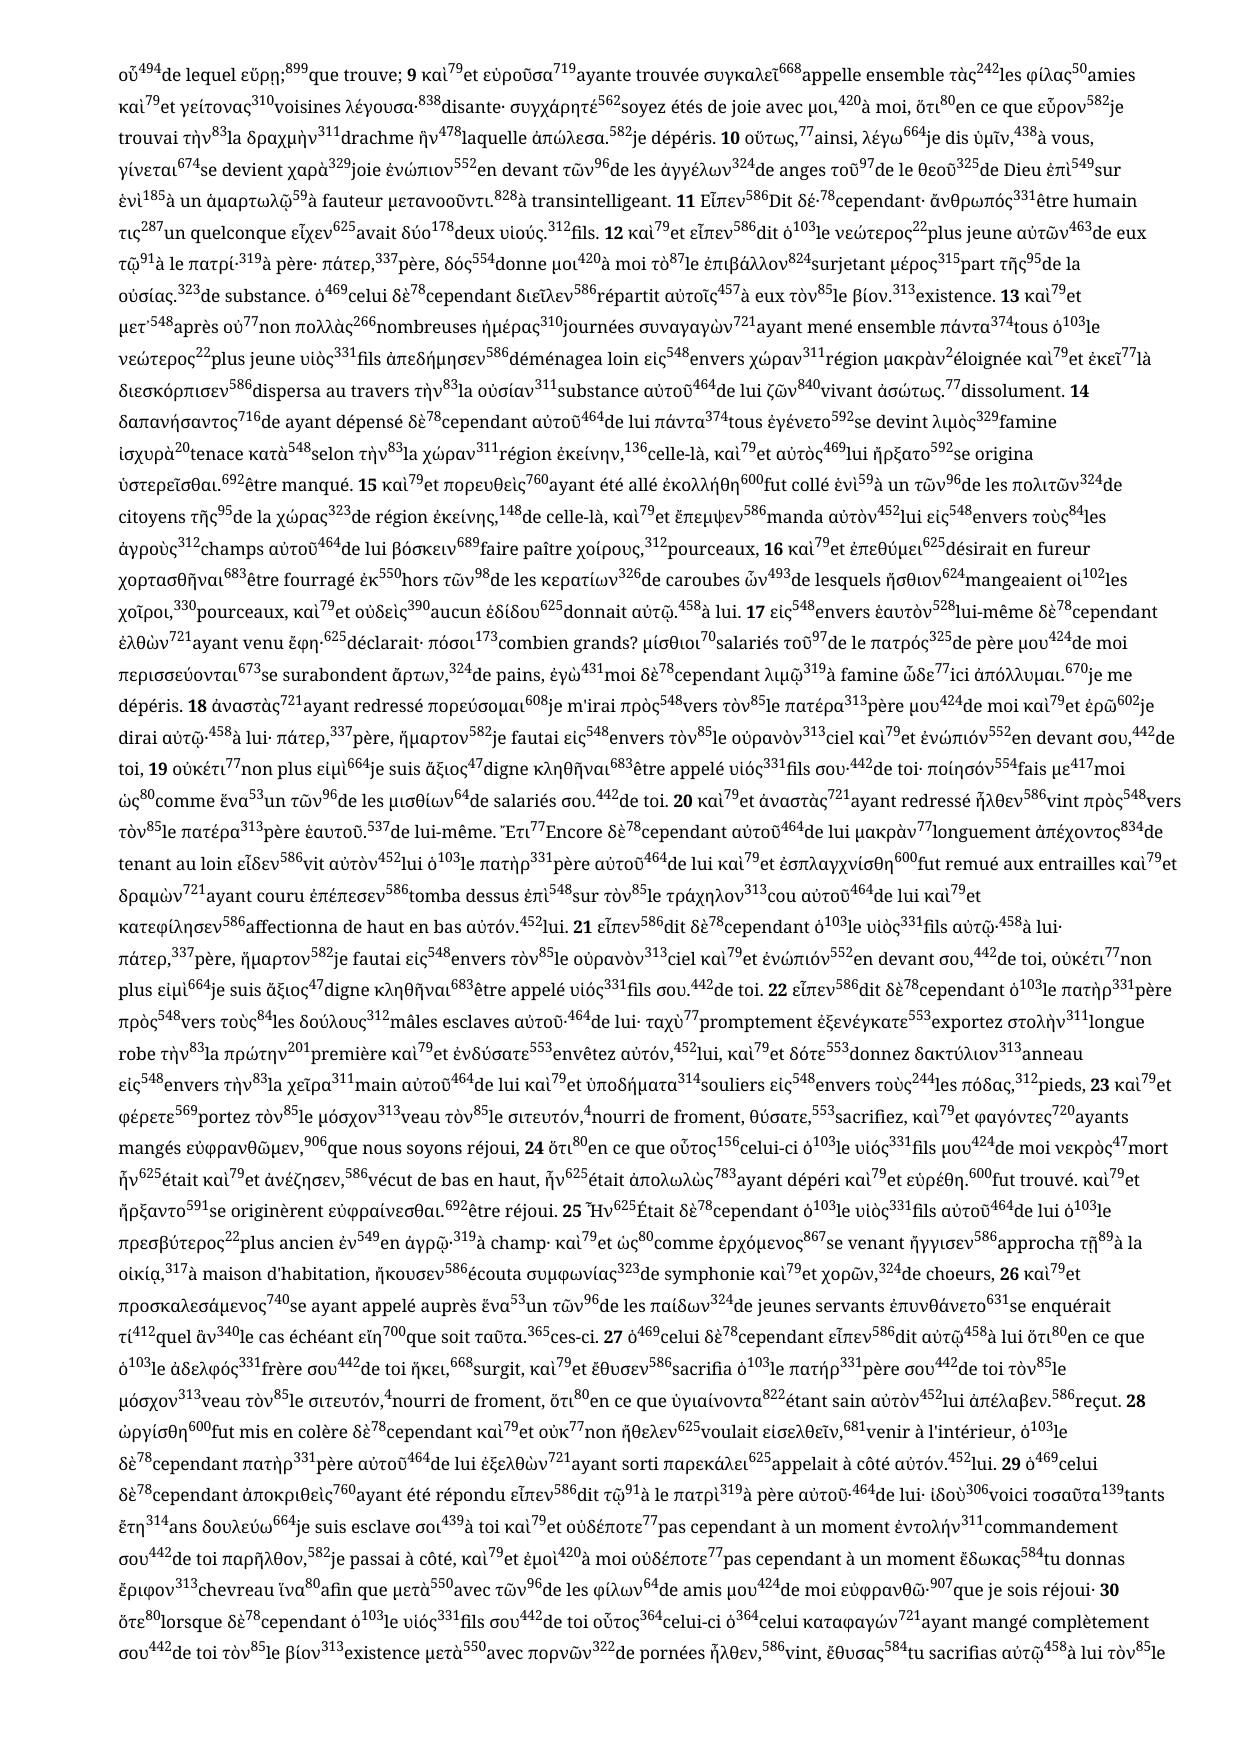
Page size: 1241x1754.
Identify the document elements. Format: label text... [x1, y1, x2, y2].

text 1 Ἦσαν624Étaient δὲ78cependant αὐτῷ458à lui ἐγγίζοντες839approchants πάντες286tous οἱ102les τελῶναι330collecteurs de taxes καὶ79et οἱ102les ἁμαρτωλοὶ70fauteurs ἀκούειν689écouter αὐτοῦ.464de lui. 2 καὶ79et διεγόγγυζον624murmuraient en séparant οἵ102les τε79en outre Φαρισαῖοι330Pharisiens καὶ79et οἱ102les γραμματεῖς330lettrés λέγοντες839disants ὅτι80en ce que οὗτος364celui-ci ἁμαρτωλοὺς52fauteurs προσδέχεται674se accepte auprès καὶ79et συνεσθίει668mange avec αὐτοῖς.457à eux. 3 Εἶπεν586Dit δὲ78cependant πρὸς548vers αὐτοὺς451eux τὴν83la παραβολὴν311parabole ταύτην136celle-ci λέγων·840disant· 4 τίς174quel ἄνθρωπος331être humain ἐξ550hors ὑμῶν441de vous ἔχων840ayant ἑκατὸν180cent πρόβατα314brebis καὶ79et ἀπολέσας721ayant dépéri ἐξ550hors αὐτῶν465de eux ἓν55un οὐ340non καταλείπει668laisse en contrebas τὰ86les ἐνενήκοντα54quatre-vingt-dix ἐννέα54neuf ἐν549en τῇ89à la ἐρήμῳ57à déserte καὶ79et πορεύεται674se va ἐπὶ548sur τὸ348ce ἀπολωλὸς772ayant dépéri ἕως80jusqu'à ce que εὕρῃ899que trouve αὐτό;454lui; 5 καὶ79et εὑρὼν721ayant trouvé ἐπιτίθησιν668surpose ἐπὶ548sur τοὺς84les ὤμους312épaules αὐτοῦ464de lui χαίρων840étant de joie 6 καὶ79et ἐλθὼν721ayant venu εἰς548envers τὸν85le οἶκον313maison συγκαλεῖ668appelle ensemble τοὺς244les φίλους52amis καὶ79et τοὺς244les γείτονας312voisins λέγων840disant αὐτοῖς·457à eux· συγχάρητέ562soyez étés de joie avec μοι,420à moi, ὅτι80en ce que εὗρον582je trouvai τὸ87le πρόβατόν315brebis μου424de moi τὸ348ce ἀπολωλός.772ayant dépéri. 7 λέγω664je dis ὑμῖν438à vous ὅτι80en ce que οὕτως77ainsi χαρὰ329joie ἐν549en τῷ91à le οὐρανῷ319à ciel ἔσται612se sera ἐπὶ549sur ἑνὶ185à un ἁμαρτωλῷ59à fauteur μετανοοῦντι828à transintelligeant ἢ79ou ἐπὶ549sur ἐνενήκοντα184à quatre-vingt-dix ἐννέα184à neuf δικαίοις58à justes οἵτινες497lesquels des quelconques οὐ77non χρείαν311besoin ἔχουσιν667ont μετανοίας.323de transintelligence. 8 Ἢ79Ou τίς172quelle γυνὴ329femme δραχμὰς310drachmes ἔχουσα838ayante δέκα176dix ἐὰν80si le cas échéant ἀπολέσῃ899que dépérisse δραχμὴν311drachme μίαν,177une, οὐχὶ340non pas ἅπτει668touche λύχνον313chandelle καὶ79et σαροῖ668balaie τὴν83la οἰκίαν311maison d'habitation καὶ79et ζητεῖ668cherche ἐπιμελῶς77soigneusement ἕως80jusqu'à ce que οὗ494de lequel εὕρῃ;899que trouve; 9 καὶ79et εὑροῦσα719ayante trouvée συγκαλεῖ668appelle ensemble τὰς242les φίλας50amies καὶ79et γείτονας310voisines λέγουσα·838disante· συγχάρητέ562soyez étés de joie avec μοι,420à moi, ὅτι80en ce que εὗρον582je trouvai τὴν83la δραχμὴν311drachme ἣν478laquelle ἀπώλεσα.582je dépéris. 10 οὕτως,77ainsi, λέγω664je dis ὑμῖν,438à vous, γίνεται674se devient χαρὰ329joie ἐνώπιον552en devant τῶν96de les ἀγγέλων324de anges τοῦ97de le θεοῦ325de Dieu ἐπὶ549sur ἑνὶ185à un ἁμαρτωλῷ59à fauteur μετανοοῦντι.828à transintelligeant. 11 Εἶπεν586Dit δέ·78cependant· ἄνθρωπός331être humain τις287un quelconque εἶχεν625avait δύο178deux υἱούς.312fils. 12 καὶ79et εἶπεν586dit ὁ103le νεώτερος22plus jeune αὐτῶν463de eux τῷ91à le πατρί·319à père· πάτερ,337père, δός554donne μοι420à moi τὸ87le ἐπιβάλλον824surjetant μέρος315part τῆς95de la οὐσίας.323de substance. ὁ469celui δὲ78cependant διεῖλεν586répartit αὐτοῖς457à eux τὸν85le βίον.313existence. 13 καὶ79et μετ᾽548après οὐ77non πολλὰς266nombreuses ἡμέρας310journées συναγαγὼν721ayant mené ensemble πάντα374tous ὁ103le νεώτερος22plus jeune υἱὸς331fils ἀπεδήμησεν586déménagea loin εἰς548envers χώραν311région μακρὰν2éloignée καὶ79et ἐκεῖ77là διεσκόρπισεν586dispersa au travers τὴν83la οὐσίαν311substance αὐτοῦ464de lui ζῶν840vivant ἀσώτως.77dissolument. 14 δαπανήσαντος716de ayant dépensé δὲ78cependant αὐτοῦ464de lui πάντα374tous ἐγένετο592se devint λιμὸς329famine ἰσχυρὰ20tenace κατὰ548selon τὴν83la χώραν311région ἐκείνην,136celle-là, καὶ79et αὐτὸς469lui ἤρξατο592se origina ὑστερεῖσθαι.692être manqué. 15 καὶ79et πορευθεὶς760ayant été allé ἐκολλήθη600fut collé ἑνὶ59à un τῶν96de les πολιτῶν324de citoyens τῆς95de la χώρας323de région ἐκείνης,148de celle-là, καὶ79et ἔπεμψεν586manda αὐτὸν452lui εἰς548envers τοὺς84les ἀγροὺς312champs αὐτοῦ464de lui βόσκειν689faire paître χοίρους,312pourceaux, 16 καὶ79et ἐπεθύμει625désirait en fureur χορτασθῆναι683être fourragé ἐκ550hors τῶν98de les κερατίων326de caroubes ὧν493de lesquels ἤσθιον624mangeaient οἱ102les χοῖροι,330pourceaux, καὶ79et οὐδεὶς390aucun ἐδίδου625donnait αὐτῷ.458à lui. 17 εἰς548envers ἑαυτὸν528lui-même δὲ78cependant ἐλθὼν721ayant venu ἔφη·625déclarait· πόσοι173combien grands? μίσθιοι70salariés τοῦ97de le πατρός325de père μου424de moi περισσεύονται673se surabondent ἄρτων,324de pains, ἐγὼ431moi δὲ78cependant λιμῷ319à famine ὧδε77ici ἀπόλλυμαι.670je me dépéris. 18 ἀναστὰς721ayant redressé πορεύσομαι608je m'irai πρὸς548vers τὸν85le πατέρα313père μου424de moi καὶ79et ἐρῶ602je dirai αὐτῷ·458à lui· πάτερ,337père, ἥμαρτον582je fautai εἰς548envers τὸν85le οὐρανὸν313ciel καὶ79et ἐνώπιόν552en devant σου,442de toi, 19 οὐκέτι77non plus εἰμὶ664je suis ἄξιος47digne κληθῆναι683être appelé υἱός331fils σου·442de toi· ποίησόν554fais με417moi ὡς80comme ἕνα53un τῶν96de les μισθίων64de salariés σου.442de toi. 20 καὶ79et ἀναστὰς721ayant redressé ἦλθεν586vint πρὸς548vers τὸν85le πατέρα313père ἑαυτοῦ.537de lui-même. Ἔτι77Encore δὲ78cependant αὐτοῦ464de lui μακρὰν77longuement ἀπέχοντος834de tenant au loin εἶδεν586vit αὐτὸν452lui ὁ103le πατὴρ331père αὐτοῦ464de lui καὶ79et ἐσπλαγχνίσθη600fut remué aux entrailles καὶ79et δραμὼν721ayant couru ἐπέπεσεν586tomba dessus ἐπὶ548sur τὸν85le τράχηλον313cou αὐτοῦ464de lui καὶ79et κατεφίλησεν586affectionna de haut en bas αὐτόν.452lui. 21 εἶπεν586dit δὲ78cependant ὁ103le υἱὸς331fils αὐτῷ·458à lui· πάτερ,337père, ἥμαρτον582je fautai εἰς548envers τὸν85le οὐρανὸν313ciel καὶ79et ἐνώπιόν552en devant σου,442de toi, οὐκέτι77non plus εἰμὶ664je suis ἄξιος47digne κληθῆναι683être appelé υἱός331fils σου.442de toi. 22 εἶπεν586dit δὲ78cependant ὁ103le πατὴρ331père πρὸς548vers τοὺς84les δούλους312mâles esclaves αὐτοῦ·464de lui· ταχὺ77promptement ἐξενέγκατε553exportez στολὴν311longue robe τὴν83la πρώτην201première καὶ79et ἐνδύσατε553envêtez αὐτόν,452lui, καὶ79et δότε553donnez δακτύλιον313anneau εἰς548envers τὴν83la χεῖρα311main αὐτοῦ464de lui καὶ79et ὑποδήματα314souliers εἰς548envers τοὺς244les πόδας,312pieds, 23 καὶ79et φέρετε569portez τὸν85le μόσχον313veau τὸν85le σιτευτόν,4nourri de froment, θύσατε,553sacrifiez, καὶ79et φαγόντες720ayants mangés εὐφρανθῶμεν,906que nous soyons réjoui, 24 ὅτι80en ce que οὗτος156celui-ci ὁ103le υἱός331fils μου424de moi νεκρὸς47mort ἦν625était καὶ79et ἀνέζησεν,586vécut de bas en haut, ἦν625était ἀπολωλὼς783ayant dépéri καὶ79et εὑρέθη.600fut trouvé. καὶ79et ἤρξαντο591se originèrent εὐφραίνεσθαι.692être réjoui. 25 Ἦν625Était δὲ78cependant ὁ103le υἱὸς331fils αὐτοῦ464de lui ὁ103le πρεσβύτερος22plus ancien ἐν549en ἀγρῷ·319à champ· καὶ79et ὡς80comme ἐρχόμενος867se venant ἤγγισεν586approcha τῇ89à la οἰκίᾳ,317à maison d'habitation, ἤκουσεν586écouta συμφωνίας323de symphonie καὶ79et χορῶν,324de choeurs, 26 καὶ79et προσκαλεσάμενος740se ayant appelé auprès ἕνα53un τῶν96de les παίδων324de jeunes servants ἐπυνθάνετο631se enquérait τί412quel ἂν340le cas échéant εἴη700que soit ταῦτα.365ces-ci. 27 ὁ469celui δὲ78cependant εἶπεν586dit αὐτῷ458à lui ὅτι80en ce que ὁ103le ἀδελφός331frère σου442de toi ἥκει,668surgit, καὶ79et ἔθυσεν586sacrifia ὁ103le πατήρ331père σου442de toi τὸν85le μόσχον313veau τὸν85le σιτευτόν,4nourri de froment, ὅτι80en ce que ὑγιαίνοντα822étant sain αὐτὸν452lui ἀπέλαβεν.586reçut. 28 ὠργίσθη600fut mis en colère δὲ78cependant καὶ79et οὐκ77non ἤθελεν625voulait εἰσελθεῖν,681venir à l'intérieur, ὁ103le δὲ78cependant πατὴρ331père αὐτοῦ464de lui ἐξελθὼν721ayant sorti παρεκάλει625appelait à côté αὐτόν.452lui. 29 ὁ469celui δὲ78cependant ἀποκριθεὶς760ayant été répondu εἶπεν586dit τῷ91à le πατρὶ319à père αὐτοῦ·464de lui· ἰδοὺ306voici τοσαῦτα139tants ἔτη314ans δουλεύω664je suis esclave σοι439à toi καὶ79et οὐδέποτε77pas cependant à un moment ἐντολήν311commandement σου442de toi παρῆλθον,582je passai à côté, καὶ79et ἐμοὶ420à moi οὐδέποτε77pas cependant à un moment ἔδωκας584tu donnas ἔριφον313chevreau ἵνα80afin que μετὰ550avec τῶν96de les φίλων64de amis μου424de moi εὐφρανθῶ·907que je sois réjoui· 30 ὅτε80lorsque δὲ78cependant ὁ103le υἱός331fils σου442de toi οὗτος364celui-ci ὁ364celui καταφαγών721ayant mangé complètement σου442de toi τὸν85le βίον313existence μετὰ550avec πορνῶν322de pornées ἦλθεν,586vint, ἔθυσας584tu sacrifias αὐτῷ458à lui τὸν85le σιτευτὸν4nourri de froment μόσχον.313veau. 31 ὁ469celui δὲ78cependant εἶπεν586dit αὐτῷ·458à lui· τέκνον,339enfant, σὺ448toi πάντοτε77en tout moment μετ᾽550avec ἐμοῦ424de moi εἶ,666tu es, καὶ79et πάντα288tous τὰ365ces ἐμὰ428miens σά445tiens ἐστιν·668est· 32 εὐφρανθῆναι683être réjoui δὲ78cependant καὶ77aussi χαρῆναι683être été de joie ἔδει,625attachait de lien, ὅτι80en ce que ὁ103le ἀδελφός331frère σου442de toi οὗτος156celui-ci νεκρὸς47mort ἦν625était καὶ79et ἔζησεν,586vécut, καὶ79et ἀπολωλὼς783ayant dépéri καὶ79et εὑρέθη.600fut trouvé. [118, 59, 1181, 1665]
